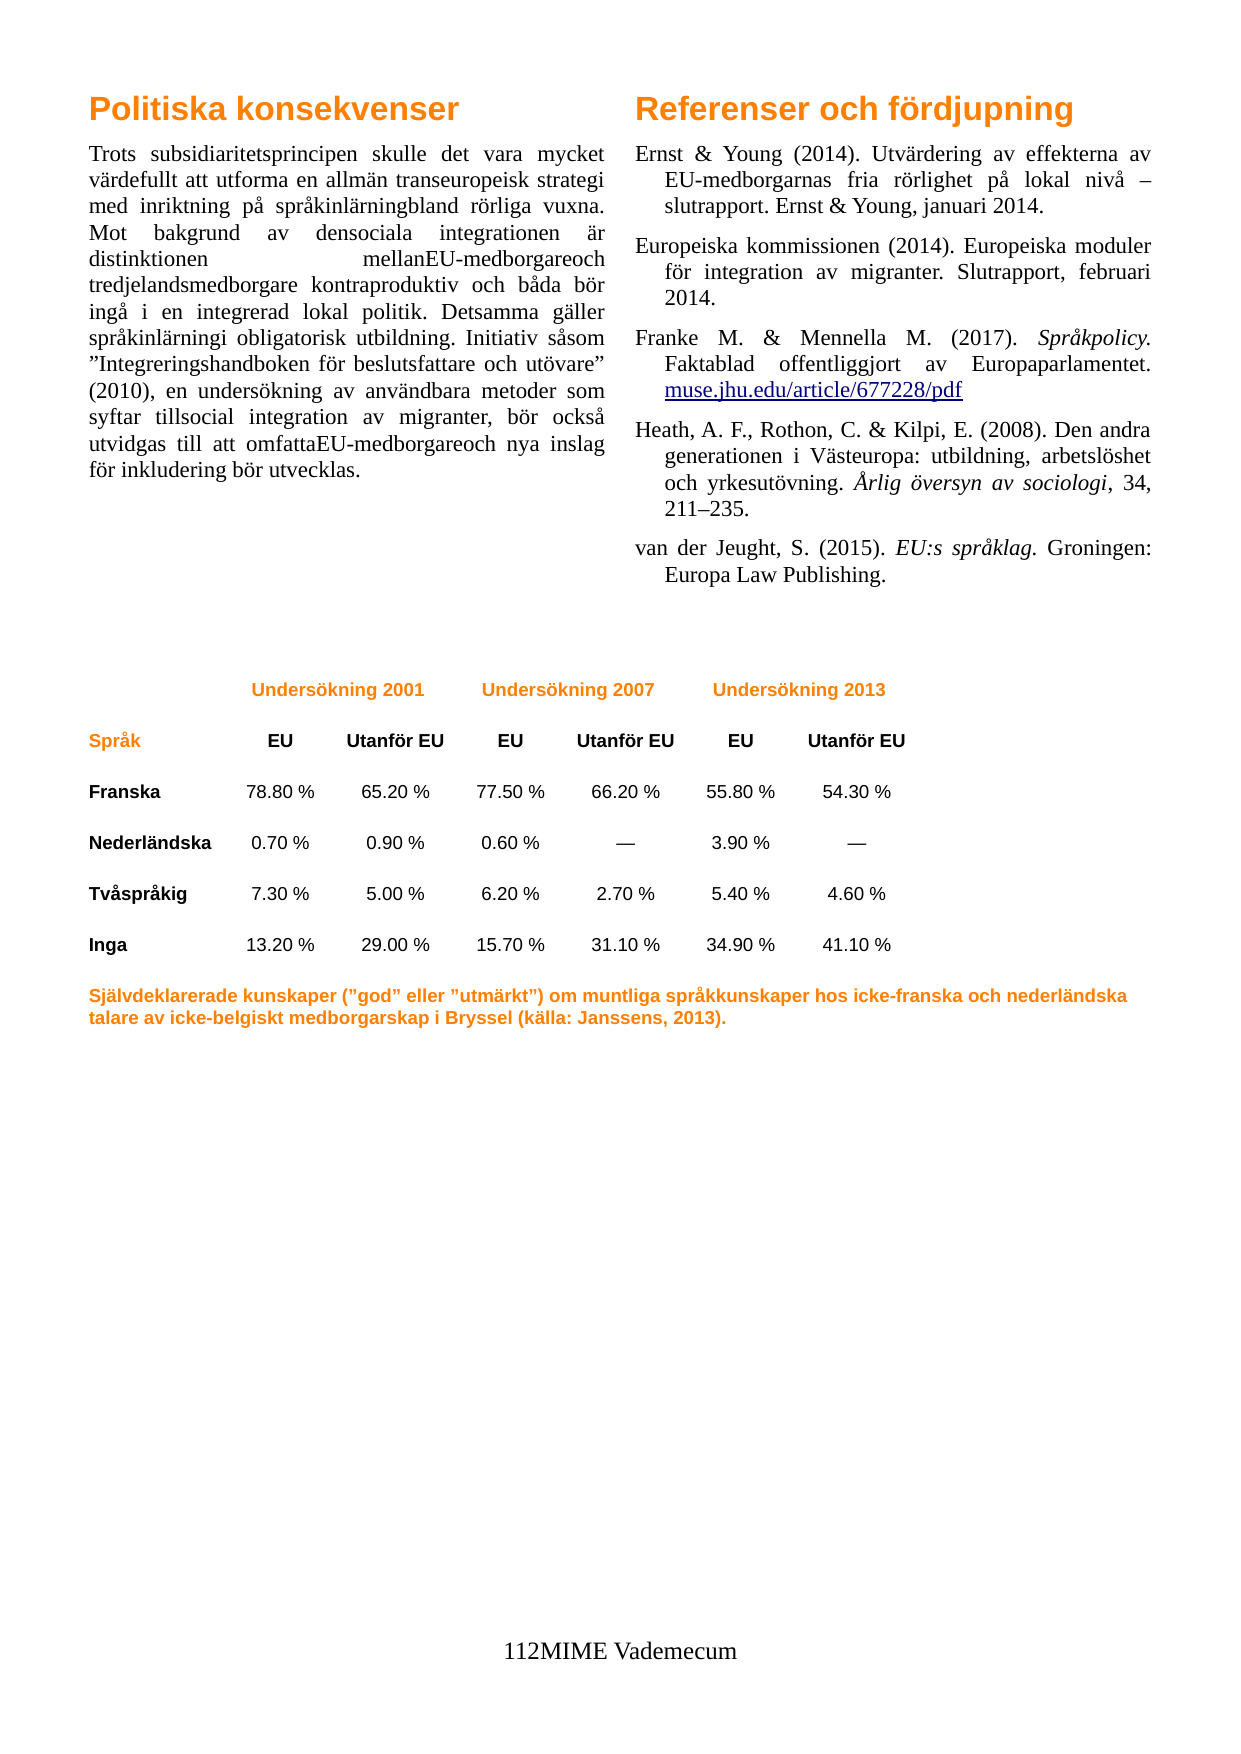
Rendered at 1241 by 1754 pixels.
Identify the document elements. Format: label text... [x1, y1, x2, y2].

table_cell 7,30 % [223, 883, 338, 934]
table_cell 34,90 % [683, 934, 798, 985]
table_cell 4,60 % [798, 883, 915, 934]
table_cell 5,40 % [683, 883, 798, 934]
table_cell 2,70 % [568, 883, 683, 934]
table_cell Språk [89, 730, 223, 781]
text Franke M. & Mennella M. (2017). Språkpolicy. Faktablad offentliggjort av Europaparlamentet. muse.jhu.edu/article/677228/pdf [635, 324, 1152, 403]
table_cell 65,20 % [338, 781, 453, 832]
text Självdeklarerade kunskaper (”god” eller ”utmärkt”) om muntliga språkkunskaper hos icke-franska och nederländska talare av icke-belgiskt medborgarskap i Bryssel (källa: Janssens, 2013). [88, 985, 1152, 1028]
table_cell 5,00 % [338, 883, 453, 934]
table_cell 0,60 % [453, 832, 568, 883]
table_cell 78,80 % [223, 781, 338, 832]
table_cell 13,20 % [223, 934, 338, 985]
table_cell 31,10 % [568, 934, 683, 985]
text Ernst & Young (2014). Utvärdering av effekterna av EU-medborgarnas fria rörlighet på lokal nivå – slutrapport. Ernst & Young, januari 2014. [635, 140, 1152, 219]
table_cell EU [223, 730, 338, 781]
table_header Undersökning 2013 [683, 679, 915, 730]
table_cell 6,20 % [453, 883, 568, 934]
table_cell EU [683, 730, 798, 781]
table_cell 15,70 % [453, 934, 568, 985]
table_cell 3,90 % [683, 832, 798, 883]
table_cell — [568, 832, 683, 883]
table_cell Utanför EU [568, 730, 683, 781]
table_cell Tvåspråkig [89, 883, 223, 934]
table_cell 41,10 % [798, 934, 915, 985]
subtitle Referenser och fördjupning [635, 88, 1152, 127]
table_cell Franska [89, 781, 223, 832]
table_cell 77,50 % [453, 781, 568, 832]
table_cell 0,70 % [223, 832, 338, 883]
table_header Undersökning 2007 [453, 679, 683, 730]
text Europeiska kommissionen (2014). Europeiska moduler för integration av migranter. Slutrapport, februari 2014. [635, 232, 1152, 311]
table_cell 29,00 % [338, 934, 453, 985]
table_cell Nederländska [89, 832, 223, 883]
table_header Undersökning 2001 [223, 679, 453, 730]
table_header [89, 679, 223, 730]
text Trots subsidiaritetsprincipen skulle det vara mycket värdefullt att utforma en allmän transeuropeisk strategi med inriktning på språkinlärningbland rörliga vuxna. Mot bakgrund av densociala integrationen är distinktionen mellanEU-medborgareoch tredjelandsmedborgare kontraproduktiv och båda bör ingå i en integrerad lokal politik. Detsamma gäller språkinlärningi obligatorisk utbildning. Initiativ såsom ”Integreringshandboken för beslutsfattare och utövare” (2010), en undersökning av användbara metoder som syftar tillsocial integration av migranter, bör också utvidgas till att omfattaEU-medborgareoch nya inslag för inkludering bör utvecklas. [88, 140, 605, 482]
table_cell EU [453, 730, 568, 781]
table_cell — [798, 832, 915, 883]
table_cell Utanför EU [798, 730, 915, 781]
subtitle Politiska konsekvenser [88, 88, 605, 127]
text van der Jeught, S. (2015). EU:s språklag. Groningen: Europa Law Publishing. [635, 534, 1152, 587]
table_cell Inga [89, 934, 223, 985]
table_cell 55,80 % [683, 781, 798, 832]
table_cell Utanför EU [338, 730, 453, 781]
table_cell 54,30 % [798, 781, 915, 832]
table_cell 0,90 % [338, 832, 453, 883]
table_cell 66,20 % [568, 781, 683, 832]
text Heath, A. F., Rothon, C. & Kilpi, E. (2008). Den andra generationen i Västeuropa: utbildning, arbetslöshet och yrkesutövning. Årlig översyn av sociologi, 34, 211–235. [635, 416, 1152, 521]
